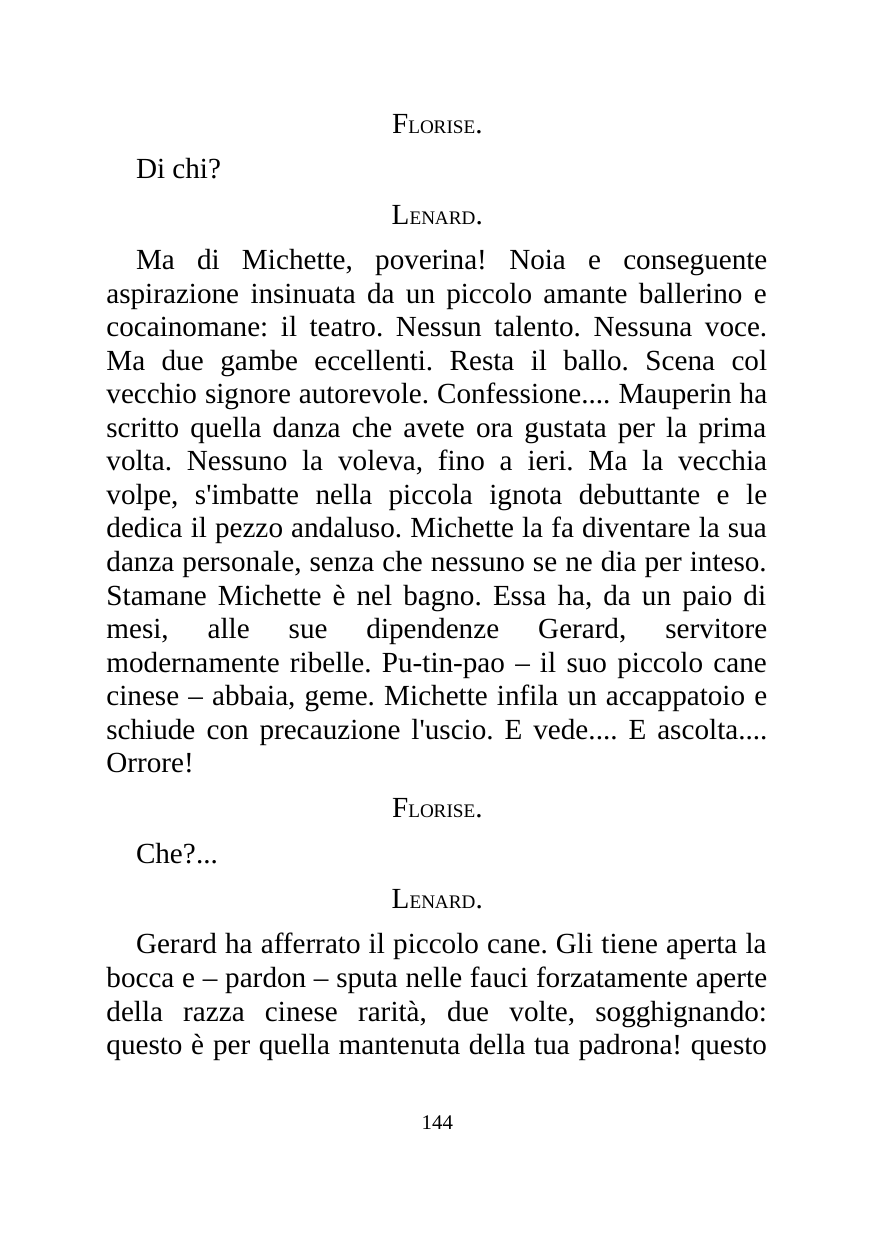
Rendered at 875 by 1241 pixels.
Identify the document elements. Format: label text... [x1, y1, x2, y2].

text Che?... [106, 836, 768, 869]
text Gerard ha afferrato il piccolo cane. Gli tiene aperta la bocca e – pardon – sputa nelle fauci forzatamente aperte della razza cinese rarità, due volte, sogghignando: questo è per quella mantenuta della tua padrona! questo [106, 927, 768, 1061]
text Di chi? [106, 152, 768, 185]
text Ma di Michette, poverina! Noia e conseguente aspirazione insinuata da un piccolo amante ballerino e cocainomane: il teatro. Nessun talento. Nessuna voce. Ma due gambe eccellenti. Resta il ballo. Scena col vecchio signore autorevole. Confessione.... Mauperin ha scritto quella danza che avete ora gustata per la prima volta. Nessuno la voleva, fino a ieri. Ma la vecchia volpe, s'imbatte nella piccola ignota debuttante e le dedica il pezzo andaluso. Michette la fa diventare la sua danza personale, senza che nessuno se ne dia per inteso. Stamane Michette è nel bagno. Essa ha, da un paio di mesi, alle sue dipendenze Gerard, servitore modernamente ribelle. Pu-tin-pao – il suo piccolo cane cinese – abbaia, geme. Michette infila un accappatoio e schiude con precauzione l'uscio. E vede.... E ascolta.... Orrore! [106, 242, 768, 779]
text Florise. [106, 791, 768, 824]
text Lenard. [106, 881, 768, 915]
text Florise. [106, 106, 768, 140]
text Lenard. [106, 197, 768, 230]
